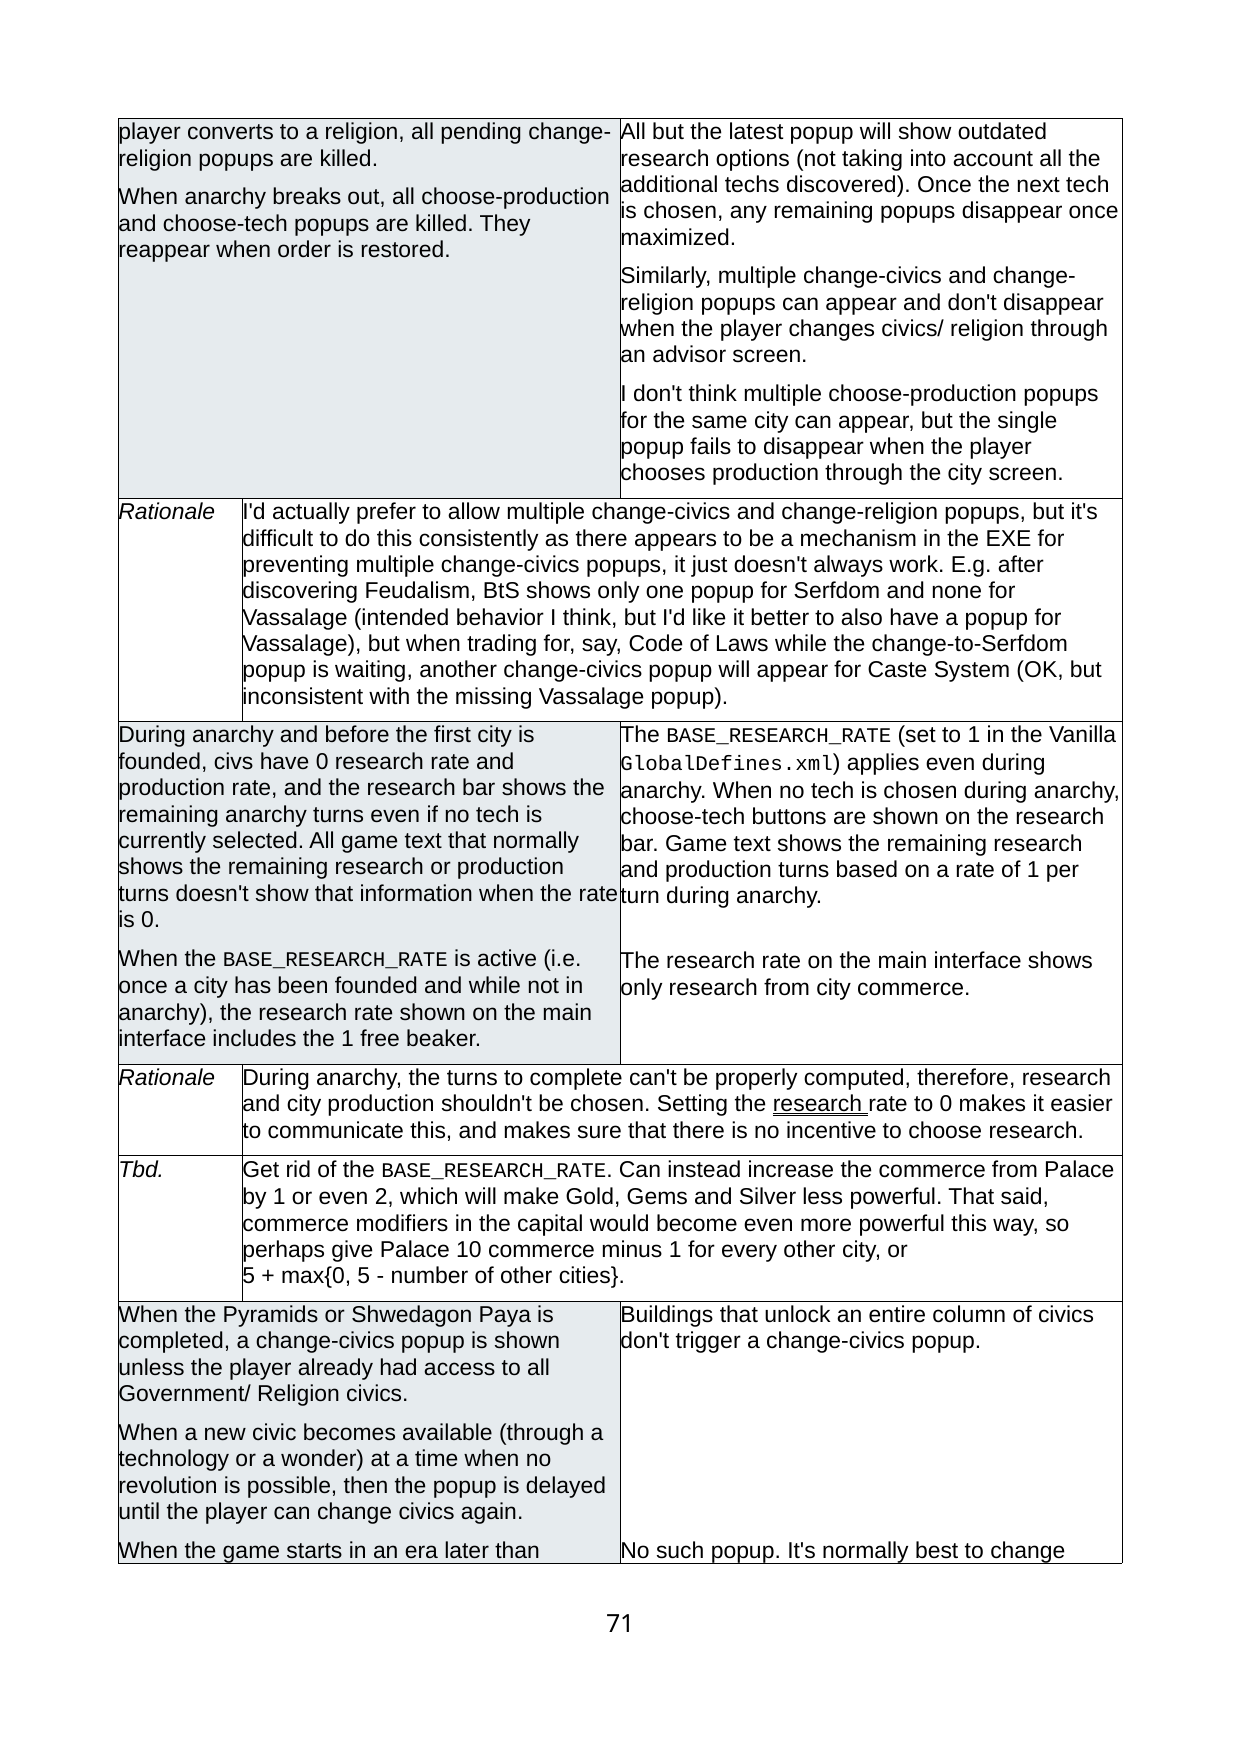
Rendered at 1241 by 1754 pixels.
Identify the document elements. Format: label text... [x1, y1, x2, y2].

table_cell During anarchy and before the first city is founded, civs have 0 research rate and production rate, and the research bar shows the remaining anarchy turns even if no tech is currently selected. All game text that normally shows the remaining research or production turns doesn't show that information when the rate is 0. When the BASE_RESEARCH_RATE is active (i.e. once a city has been founded and while not in anarchy), the research rate shown on the main interface includes the 1 free beaker. [119, 722, 620, 1064]
table_cell During anarchy, the turns to complete can't be properly computed, therefore, research and city production shouldn't be chosen. Setting the research rate to 0 makes it easier to communicate this, and makes sure that there is no incentive to choose research. [243, 1065, 1122, 1155]
table_cell I'd actually prefer to allow multiple change-civics and change-religion popups, but it's difficult to do this consistently as there appears to be a mechanism in the EXE for preventing multiple change-civics popups, it just doesn't always work. E.g. after discovering Feudalism, BtS shows only one popup for Serfdom and none for Vassalage (intended behavior I think, but I'd like it better to also have a popup for Vassalage), but when trading for, say, Code of Laws while the change-to-Serfdom popup is waiting, another change-civics popup will appear for Caste System (OK, but inconsistent with the missing Vassalage popup). [243, 499, 1122, 721]
table_cell player converts to a religion, all pending change-religion popups are killed. When anarchy breaks out, all choose-production and choose-tech popups are killed. They reappear when order is restored. [119, 119, 620, 498]
table_cell When the Pyramids or Shwedagon Paya is completed, a change-civics popup is shown unless the player already had access to all Government/ Religion civics. When a new civic becomes available (through a technology or a wonder) at a time when no revolution is possible, then the popup is delayed until the player can change civics again. When the game starts in an era later than [119, 1302, 620, 1563]
table_cell Tbd. [119, 1156, 242, 1301]
table_cell The BASE_RESEARCH_RATE (set to 1 in the Vanilla GlobalDefines.xml) applies even during anarchy. When no tech is chosen during anarchy, choose-tech buttons are shown on the research bar. Game text shows the remaining research and production turns based on a rate of 1 per turn during anarchy. The research rate on the main interface shows only research from city commerce. [621, 722, 1122, 1064]
table_cell Rationale [119, 1065, 242, 1155]
table_cell Get rid of the BASE_RESEARCH_RATE. Can instead increase the commerce from Palace by 1 or even 2, which will make Gold, Gems and Silver less powerful. That said, commerce modifiers in the capital would become even more powerful this way, so perhaps give Palace 10 commerce minus 1 for every other city, or 5 + max{0, 5 - number of other cities}. [243, 1156, 1122, 1301]
table_cell All but the latest popup will show outdated research options (not taking into account all the additional techs discovered). Once the next tech is chosen, any remaining popups disappear once maximized. Similarly, multiple change-civics and change-religion popups can appear and don't disappear when the player changes civics/ religion through an advisor screen. I don't think multiple choose-production popups for the same city can appear, but the single popup fails to disappear when the player chooses production through the city screen. [621, 119, 1122, 498]
table_cell Rationale [119, 499, 242, 721]
table_cell Buildings that unlock an entire column of civics don't trigger a change-civics popup. No such popup. It's normally best to change [621, 1302, 1122, 1563]
